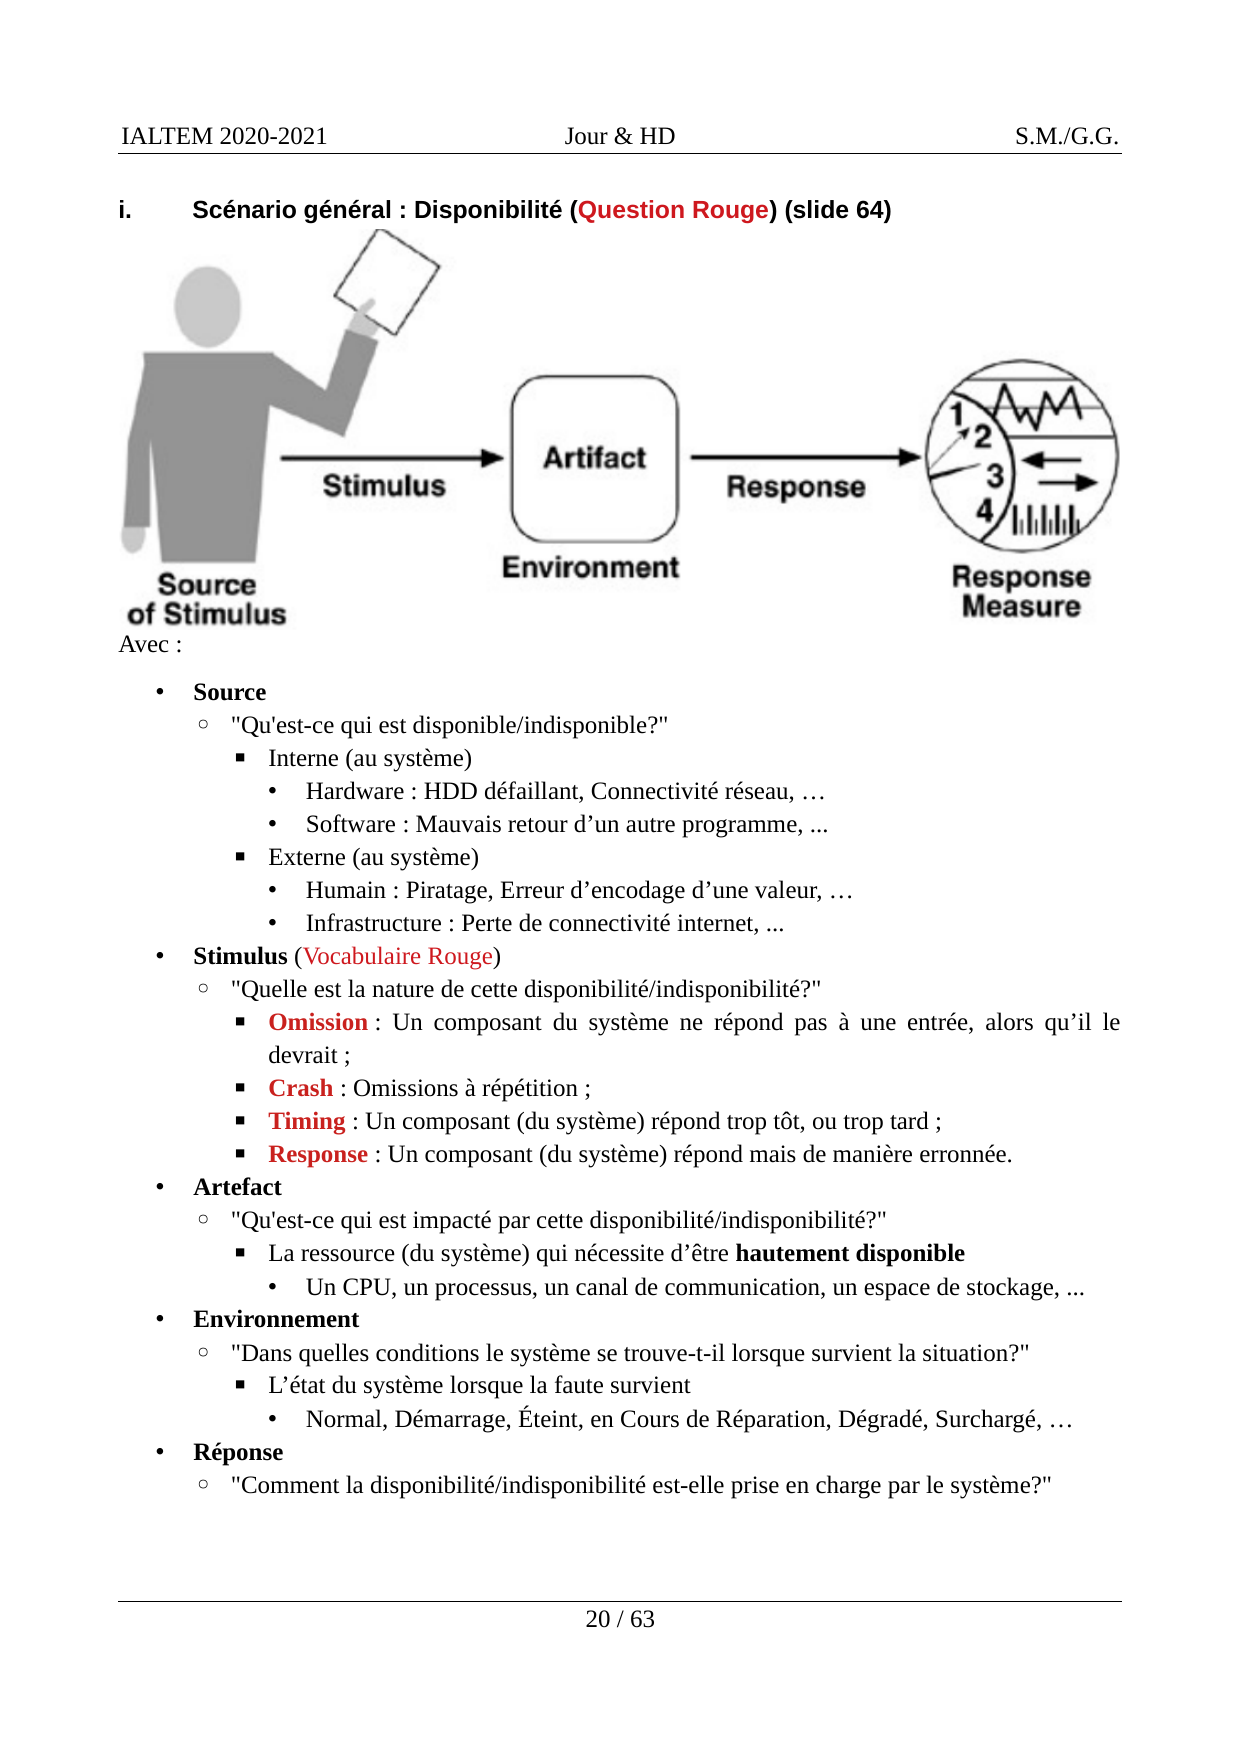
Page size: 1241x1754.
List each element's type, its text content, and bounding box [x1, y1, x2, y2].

list Infrastructure : Perte de connectivité internet, ... [268, 908, 1122, 937]
list "Comment la disponibilité/indisponibilité est-elle prise en charge par le système?" [193, 1470, 1122, 1498]
list Interne (au système) [231, 743, 1122, 772]
picture [118, 229, 1123, 630]
list Hardware : HDD défaillant, Connectivité réseau, … [268, 776, 1122, 805]
list Omission : Un composant du système ne répond pas à une entrée, alors qu’il le devrait ; [231, 1007, 1122, 1069]
list Artefact [156, 1172, 1122, 1201]
subtitle Scénario général : Disponibilité (Question Rouge) (slide 64) [118, 195, 1122, 223]
list Response : Un composant (du système) répond mais de manière erronnée. [231, 1139, 1122, 1168]
text Avec : [118, 630, 1122, 658]
list "Qu'est-ce qui est disponible/indisponible?" [193, 710, 1122, 739]
list Software : Mauvais retour d’un autre programme, ... [268, 809, 1122, 838]
list Externe (au système) [231, 842, 1122, 871]
list Réponse [156, 1437, 1122, 1465]
list L’état du système lorsque la faute survient [231, 1371, 1122, 1399]
list Source [156, 677, 1122, 706]
list Timing : Un composant (du système) répond trop tôt, ou trop tard ; [231, 1106, 1122, 1135]
list Normal, Démarrage, Éteint, en Cours de Réparation, Dégradé, Surchargé, … [268, 1404, 1122, 1432]
list Stimulus (Vocabulaire Rouge) [156, 941, 1122, 970]
list Un CPU, un processus, un canal de communication, un espace de stockage, ... [268, 1272, 1122, 1300]
list "Dans quelles conditions le système se trouve-t-il lorsque survient la situation?" [193, 1338, 1122, 1366]
list "Quelle est la nature de cette disponibilité/indisponibilité?" [193, 974, 1122, 1003]
list "Qu'est-ce qui est impacté par cette disponibilité/indisponibilité?" [193, 1206, 1122, 1234]
list Humain : Piratage, Erreur d’encodage d’une valeur, … [268, 875, 1122, 904]
list Crash : Omissions à répétition ; [231, 1073, 1122, 1102]
list Environnement [156, 1304, 1122, 1333]
list La ressource (du système) qui nécessite d’être hautement disponible [231, 1238, 1122, 1267]
